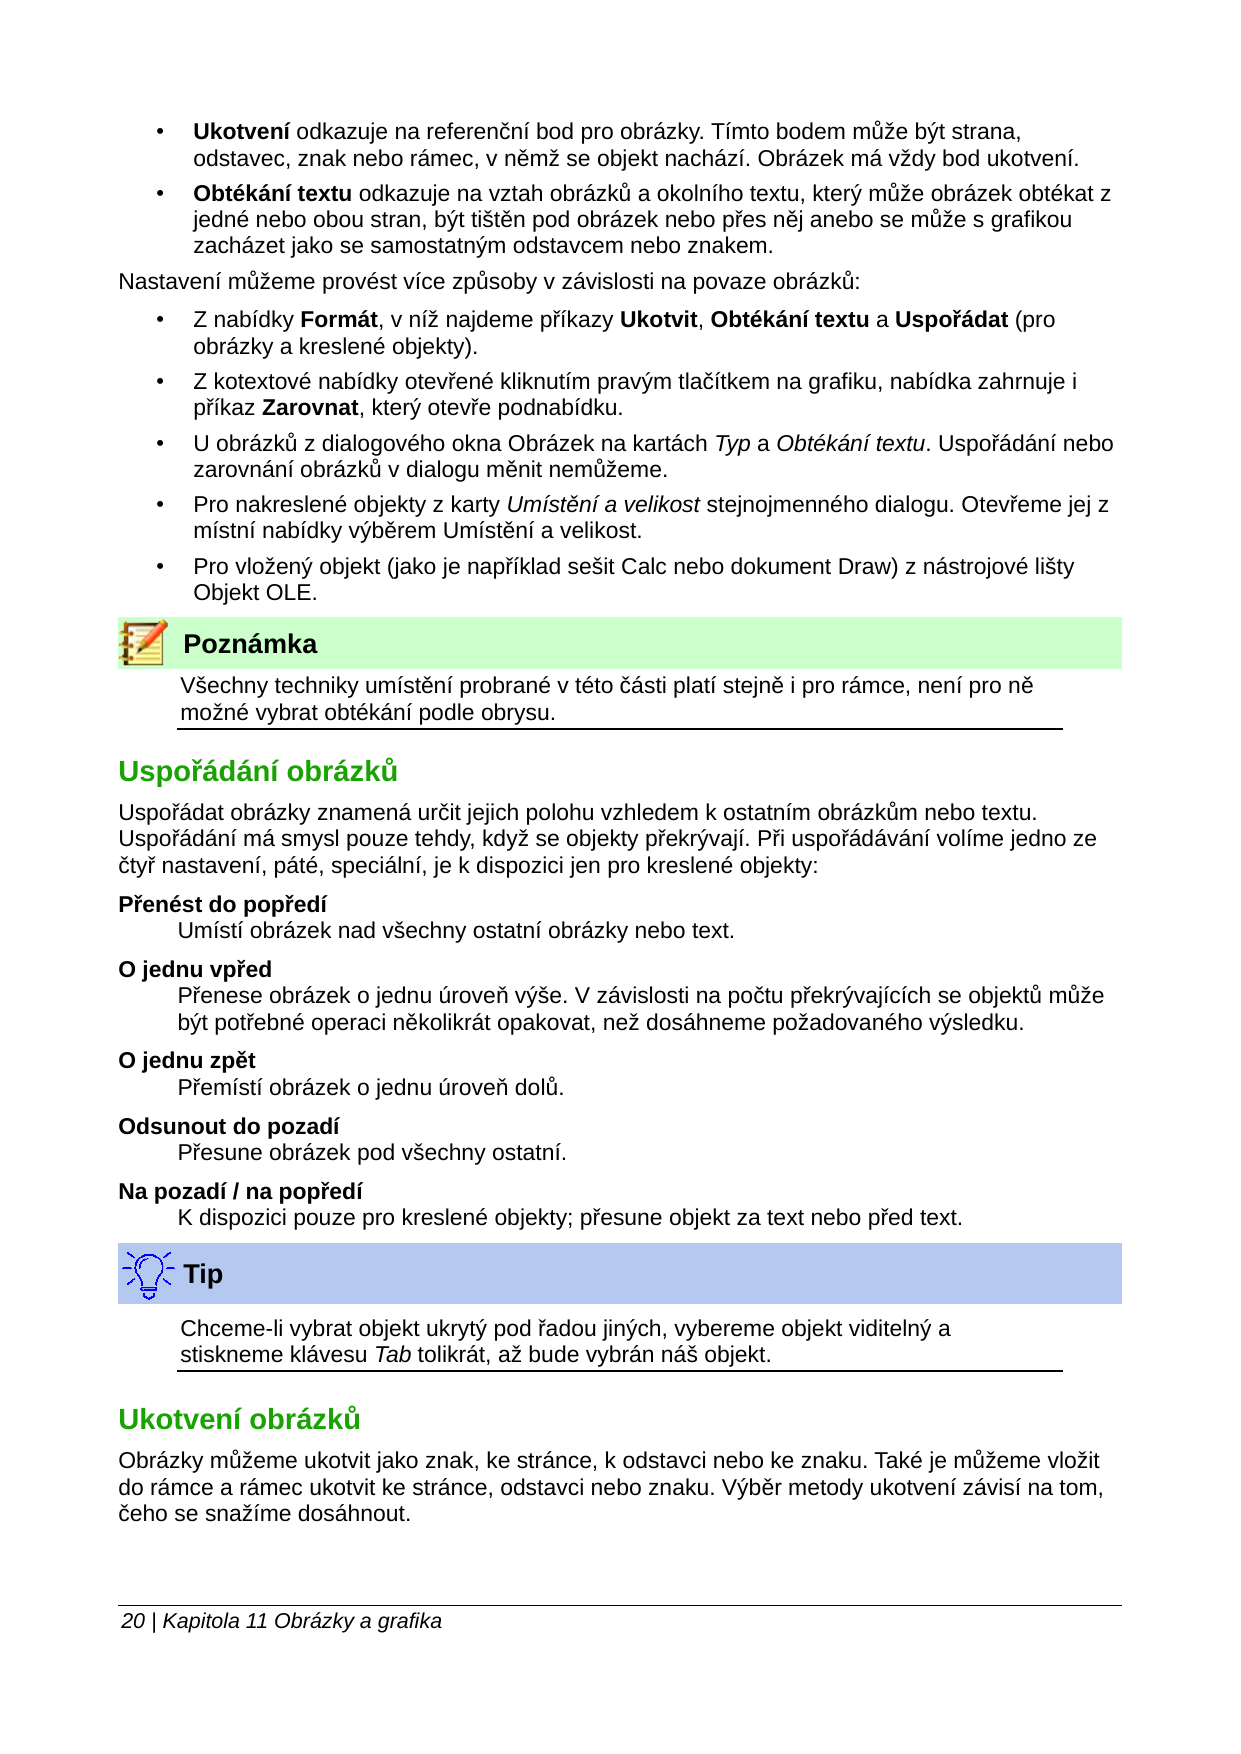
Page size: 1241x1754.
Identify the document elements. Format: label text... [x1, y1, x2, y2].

list Z kotextové nabídky otevřené kliknutím pravým tlačítkem na grafiku, nabídka zahrnuje i příkaz Zarovnat, který otevře podnabídku. [156, 368, 1122, 421]
picture [119, 1244, 179, 1304]
text K dispozici pouze pro kreslené objekty; přesune objekt za text nebo před text. [177, 1204, 1122, 1231]
picture [119, 618, 170, 669]
subtitle Tip [118, 1243, 1122, 1304]
text Odsunout do pozadí [118, 1113, 1122, 1139]
text Chceme-li vybrat objekt ukrytý pod řadou jiných, vybereme objekt viditelný a stiskneme klávesu Tab tolikrát, až bude vybrán náš objekt. [177, 1312, 1063, 1370]
list Obtékání textu odkazuje na vztah obrázků a okolního textu, který může obrázek obtékat z jedné nebo obou stran, být tištěn pod obrázek nebo přes něj anebo se může s grafikou zacházet jako se samostatným odstavcem nebo znakem. [156, 180, 1122, 259]
text Všechny techniky umístění probrané v této části platí stejně i pro rámce, není pro ně možné vybrat obtékání podle obrysu. [177, 669, 1063, 728]
text Na pozadí / na popředí [118, 1178, 1122, 1204]
list U obrázků z dialogového okna Obrázek na kartách Typ a Obtékání textu. Uspořádání nebo zarovnání obrázků v dialogu měnit nemůžeme. [156, 429, 1122, 482]
text Přenese obrázek o jednu úroveň výše. V závislosti na počtu překrývajících se objektů může být potřebné operaci několikrát opakovat, než dosáhneme požadovaného výsledku. [177, 982, 1122, 1035]
list Nastavení můžeme provést více způsoby v závislosti na povaze obrázků: [118, 268, 1122, 294]
text Přemístí obrázek o jednu úroveň dolů. [177, 1074, 1122, 1100]
text Obrázky můžeme ukotvit jako znak, ke stránce, k odstavci nebo ke znaku. Také je můžeme vložit do rámce a rámec ukotvit ke stránce, odstavci nebo znaku. Výběr metody ukotvení závisí na tom, čeho se snažíme dosáhnout. [118, 1447, 1122, 1526]
text O jednu vpřed [118, 956, 1122, 982]
list Pro nakreslené objekty z karty Umístění a velikost stejnojmenného dialogu. Otevřeme jej z místní nabídky výběrem Umístění a velikost. [156, 491, 1122, 544]
subtitle Uspořádání obrázků [118, 754, 1122, 787]
subtitle Poznámka [118, 617, 1122, 669]
list Uspořádat obrázky znamená určit jejich polohu vzhledem k ostatním obrázkům nebo textu. Uspořádání má smysl pouze tehdy, když se objekty překrývají. Při uspořádávání volíme jedno ze čtyř nastavení, páté, speciální, je k dispozici jen pro kreslené objekty: [118, 799, 1122, 878]
list Pro vložený objekt (jako je například sešit Calc nebo dokument Draw) z nástrojové lišty Objekt OLE. [156, 553, 1122, 605]
subtitle Ukotvení obrázků [118, 1402, 1122, 1436]
list Ukotvení odkazuje na referenční bod pro obrázky. Tímto bodem může být strana, odstavec, znak nebo rámec, v němž se objekt nachází. Obrázek má vždy bod ukotvení. [156, 118, 1122, 171]
text Přenést do popředí [118, 891, 1122, 917]
list Z nabídky Formát, v níž najdeme příkazy Ukotvit, Obtékání textu a Uspořádat (pro obrázky a kreslené objekty). [156, 306, 1122, 359]
text Umístí obrázek nad všechny ostatní obrázky nebo text. [177, 917, 1122, 943]
text O jednu zpět [118, 1047, 1122, 1074]
text Přesune obrázek pod všechny ostatní. [177, 1139, 1122, 1165]
